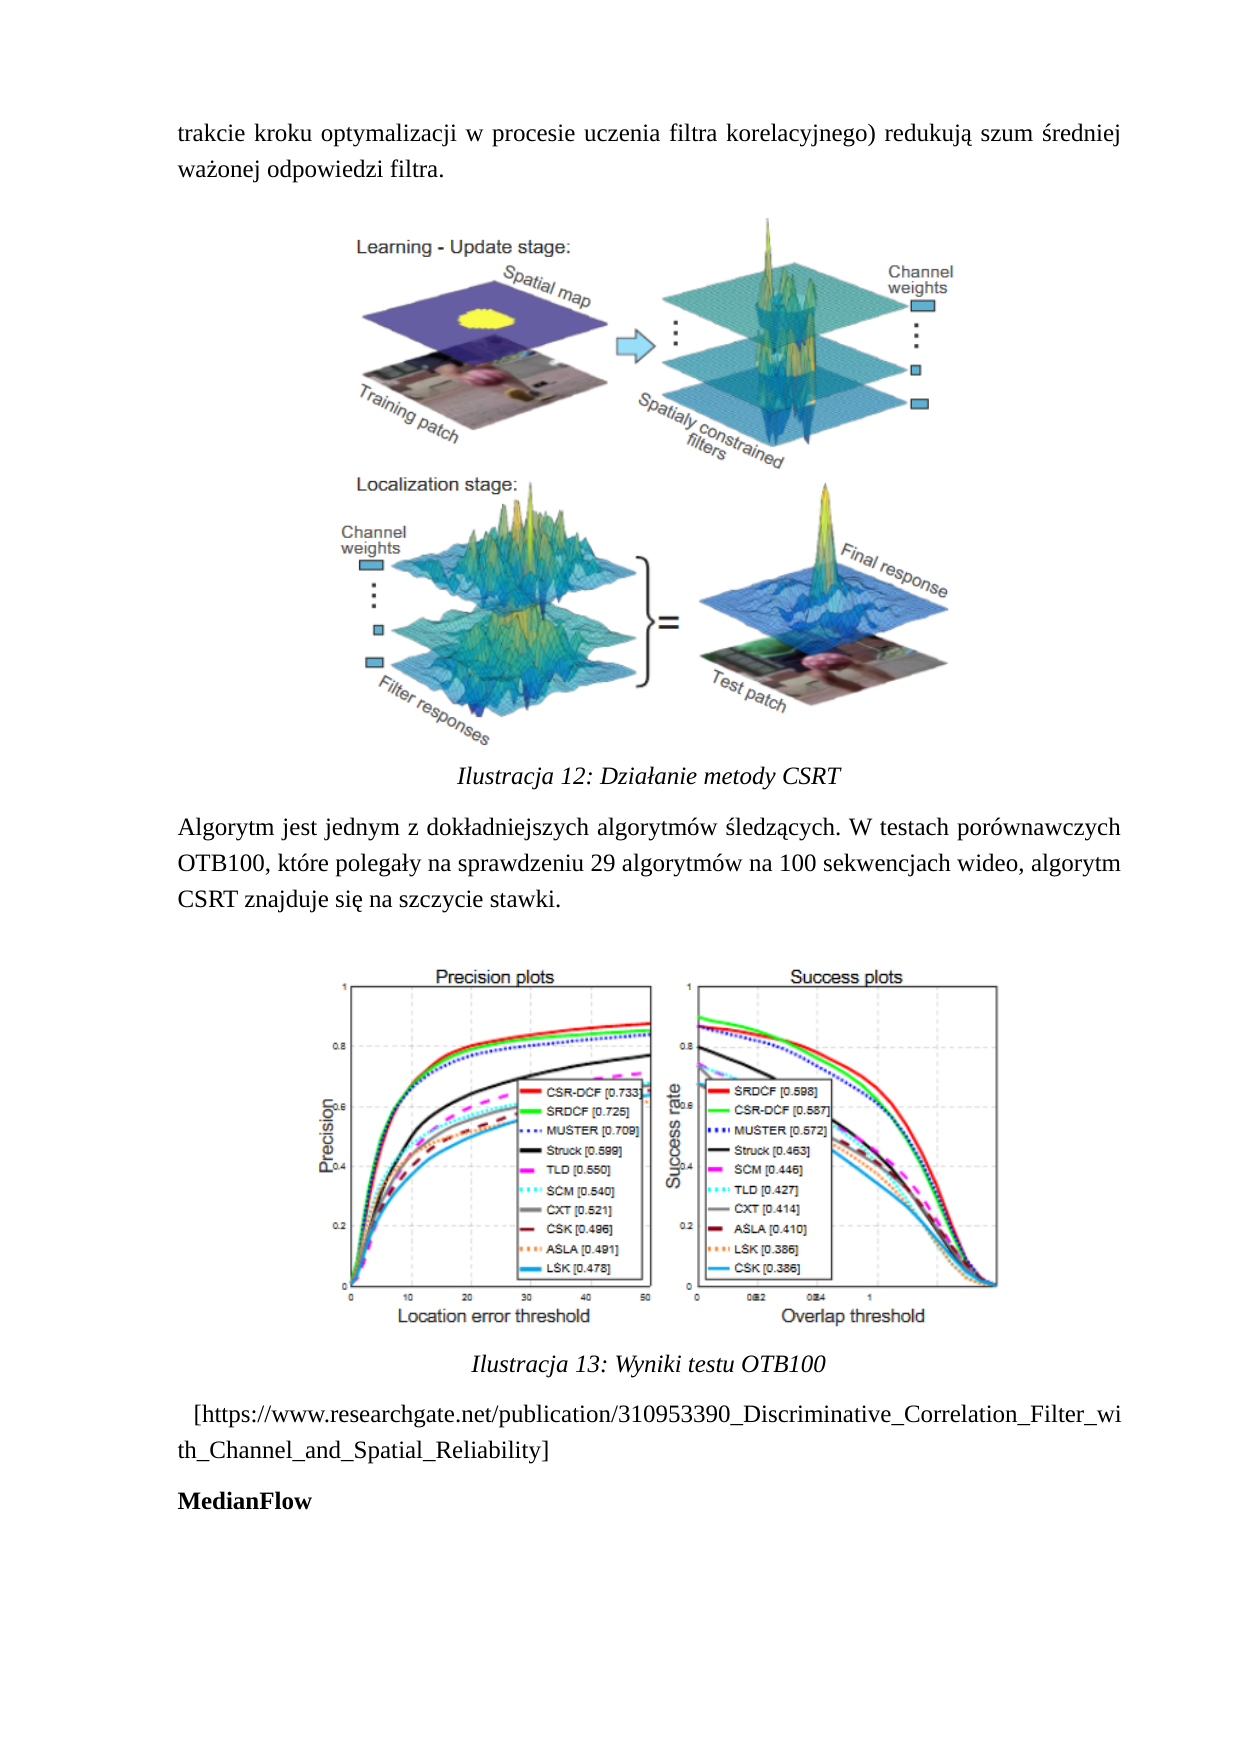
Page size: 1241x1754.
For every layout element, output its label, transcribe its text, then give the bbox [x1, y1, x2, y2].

text Ilustracja 13: Wyniki testu OTB100 [280, 1344, 1019, 1377]
text [https://www.researchgate.net/publication/310953390_Discriminative_Correlation_Filter_with_Channel_and_Spatial_Reliability] [177, 1399, 1122, 1464]
picture [330, 217, 969, 756]
picture [280, 947, 1020, 1344]
text trakcie kroku optymalizacji w procesie uczenia filtra korelacyjnego) redukują szum średniej ważonej odpowiedzi filtra. [177, 118, 1122, 183]
text Algorytm jest jednym z dokładniejszych algorytmów śledzących. W testach porównawczych OTB100, które polegały na sprawdzeniu 29 algorytmów na 100 sekwencjach wideo, algorytm CSRT znajduje się na szczycie stawki. [177, 812, 1122, 913]
text MedianFlow [177, 1486, 1122, 1515]
text Ilustracja 12: Działanie metody CSRT [331, 756, 969, 790]
